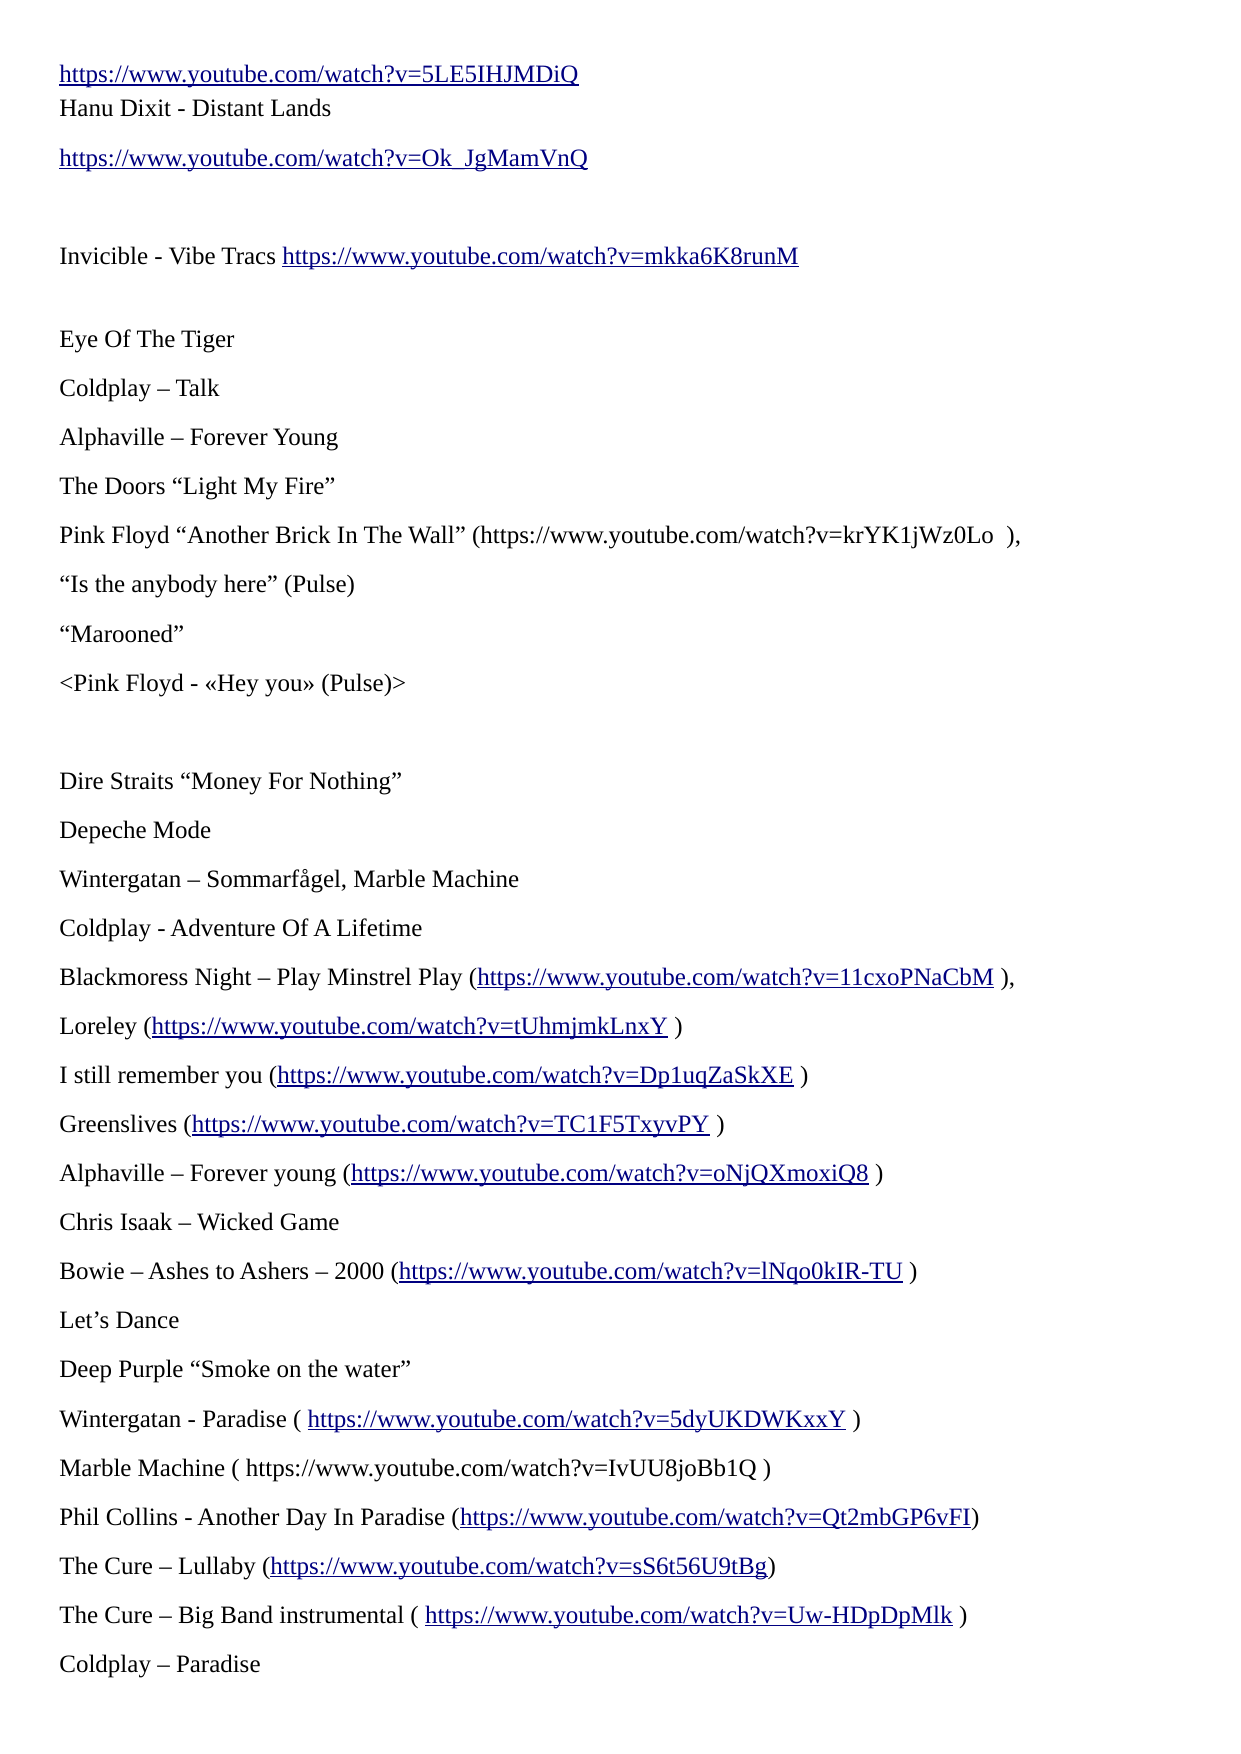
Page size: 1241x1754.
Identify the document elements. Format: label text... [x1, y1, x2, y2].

text Marble Machine ( https://www.youtube.com/watch?v=IvUU8joBb1Q ) [59, 1453, 1181, 1481]
text The Doors “Light My Fire” [59, 471, 1181, 500]
text Bowie – Ashes to Ashers – 2000 (https://www.youtube.com/watch?v=lNqo0kIR-TU ) [59, 1256, 1181, 1285]
text “Marooned” [59, 619, 1181, 647]
text https://www.youtube.com/watch?v=5LE5IHJMDiQ Hanu Dixit - Distant Lands [59, 59, 1181, 122]
text Eye Of The Tiger [59, 290, 1181, 353]
text I still remember you (https://www.youtube.com/watch?v=Dp1uqZaSkXE ) [59, 1060, 1181, 1089]
text https://www.youtube.com/watch?v=Ok_JgMamVnQ [59, 143, 1181, 171]
text Coldplay – Paradise [59, 1649, 1181, 1678]
text Pink Floyd “Another Brick In The Wall” (https://www.youtube.com/watch?v=krYK1jWz0Lo ), [59, 521, 1181, 549]
text Wintergatan - Paradise ( https://www.youtube.com/watch?v=5dyUKDWKxxY ) [59, 1404, 1181, 1432]
text The Cure – Big Band instrumental ( https://www.youtube.com/watch?v=Uw-HDpDpMlk ) [59, 1600, 1181, 1629]
text Coldplay - Adventure Of A Lifetime [59, 913, 1181, 942]
text Let’s Dance [59, 1306, 1181, 1334]
text Depeche Mode [59, 815, 1181, 844]
text The Cure – Lullaby (https://www.youtube.com/watch?v=sS6t56U9tBg) [59, 1551, 1181, 1579]
text Alphaville – Forever young (https://www.youtube.com/watch?v=oNjQXmoxiQ8 ) [59, 1158, 1181, 1187]
text Loreley (https://www.youtube.com/watch?v=tUhmjmkLnxY ) [59, 1011, 1181, 1040]
text Dire Straits “Money For Nothing” [59, 766, 1181, 794]
text Wintergatan – Sommarfågel, Marble Machine [59, 864, 1181, 893]
text Greenslives (https://www.youtube.com/watch?v=TC1F5TxyvPY ) [59, 1109, 1181, 1138]
text Alphaville – Forever Young [59, 422, 1181, 451]
text <Pink Floyd - «Hey you» (Pulse)> [59, 668, 1181, 696]
text Phil Collins - Another Day In Paradise (https://www.youtube.com/watch?v=Qt2mbGP6vFI) [59, 1502, 1181, 1531]
text Chris Isaak – Wicked Game [59, 1207, 1181, 1236]
text Invicible - Vibe Tracs https://www.youtube.com/watch?v=mkka6K8runM [59, 241, 1181, 269]
text Deep Purple “Smoke on the water” [59, 1354, 1181, 1383]
text “Is the anybody here” (Pulse) [59, 569, 1181, 598]
text Coldplay – Talk [59, 373, 1181, 402]
text Blackmoress Night – Play Minstrel Play (https://www.youtube.com/watch?v=11cxoPNaCbM ), [59, 962, 1181, 991]
